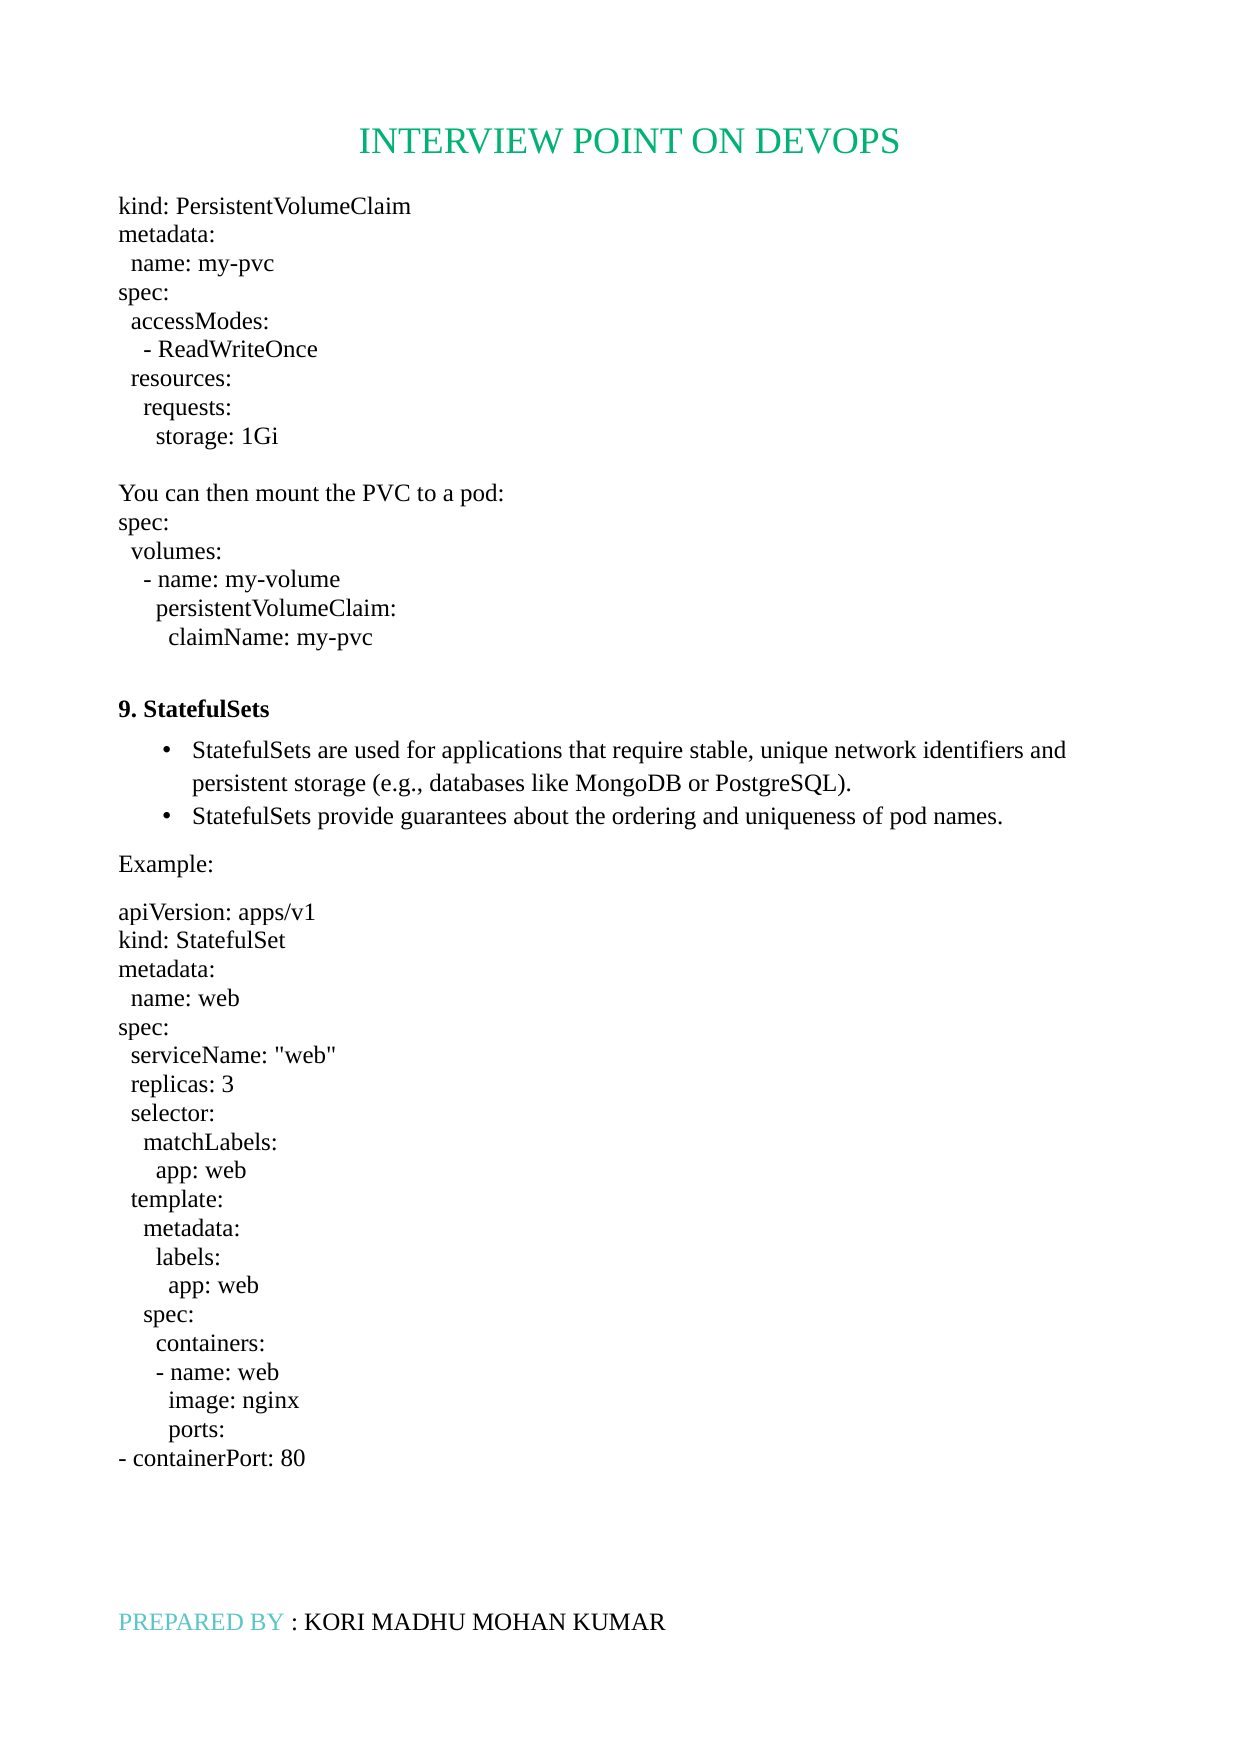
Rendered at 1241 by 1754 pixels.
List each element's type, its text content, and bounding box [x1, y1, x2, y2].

text apiVersion: apps/v1 [118, 897, 1122, 925]
text persistentVolumeClaim: [118, 593, 1122, 622]
text selector: [118, 1098, 1122, 1127]
text You can then mount the PVC to a pod: [118, 478, 1122, 507]
text name: web [118, 983, 1122, 1012]
text image: nginx [118, 1385, 1122, 1414]
text - ReadWriteOnce [118, 334, 1122, 363]
text spec: [118, 1012, 1122, 1040]
text requests: [118, 392, 1122, 421]
text matchLabels: [118, 1127, 1122, 1155]
subtitle 9. StatefulSets [118, 694, 1122, 723]
text metadata: [118, 954, 1122, 983]
text kind: StatefulSet [118, 925, 1122, 954]
text volumes: [118, 536, 1122, 564]
text kind: PersistentVolumeClaim [118, 191, 1122, 219]
text spec: [118, 277, 1122, 306]
text ports: [118, 1414, 1122, 1443]
text app: web [118, 1270, 1122, 1299]
text claimName: my-pvc [118, 622, 1122, 651]
text - name: web [118, 1357, 1122, 1385]
text app: web [118, 1155, 1122, 1184]
text template: [118, 1184, 1122, 1213]
list StatefulSets are used for applications that require stable, unique network identifiers and persistent storage (e.g., databases like MongoDB or PostgreSQL). [162, 735, 1122, 797]
text resources: [118, 363, 1122, 392]
text serviceName: "web" [118, 1040, 1122, 1069]
text Example: [118, 849, 1122, 878]
text containers: [118, 1328, 1122, 1357]
text spec: [118, 507, 1122, 536]
text accessModes: [118, 306, 1122, 334]
text storage: 1Gi [118, 421, 1122, 449]
text metadata: [118, 1213, 1122, 1242]
text labels: [118, 1242, 1122, 1270]
text - name: my-volume [118, 564, 1122, 593]
text spec: [118, 1299, 1122, 1328]
list StatefulSets provide guarantees about the ordering and uniqueness of pod names. [162, 801, 1122, 830]
text - containerPort: 80 [118, 1443, 1122, 1472]
text name: my-pvc [118, 248, 1122, 277]
text metadata: [118, 219, 1122, 248]
text replicas: 3 [118, 1069, 1122, 1098]
